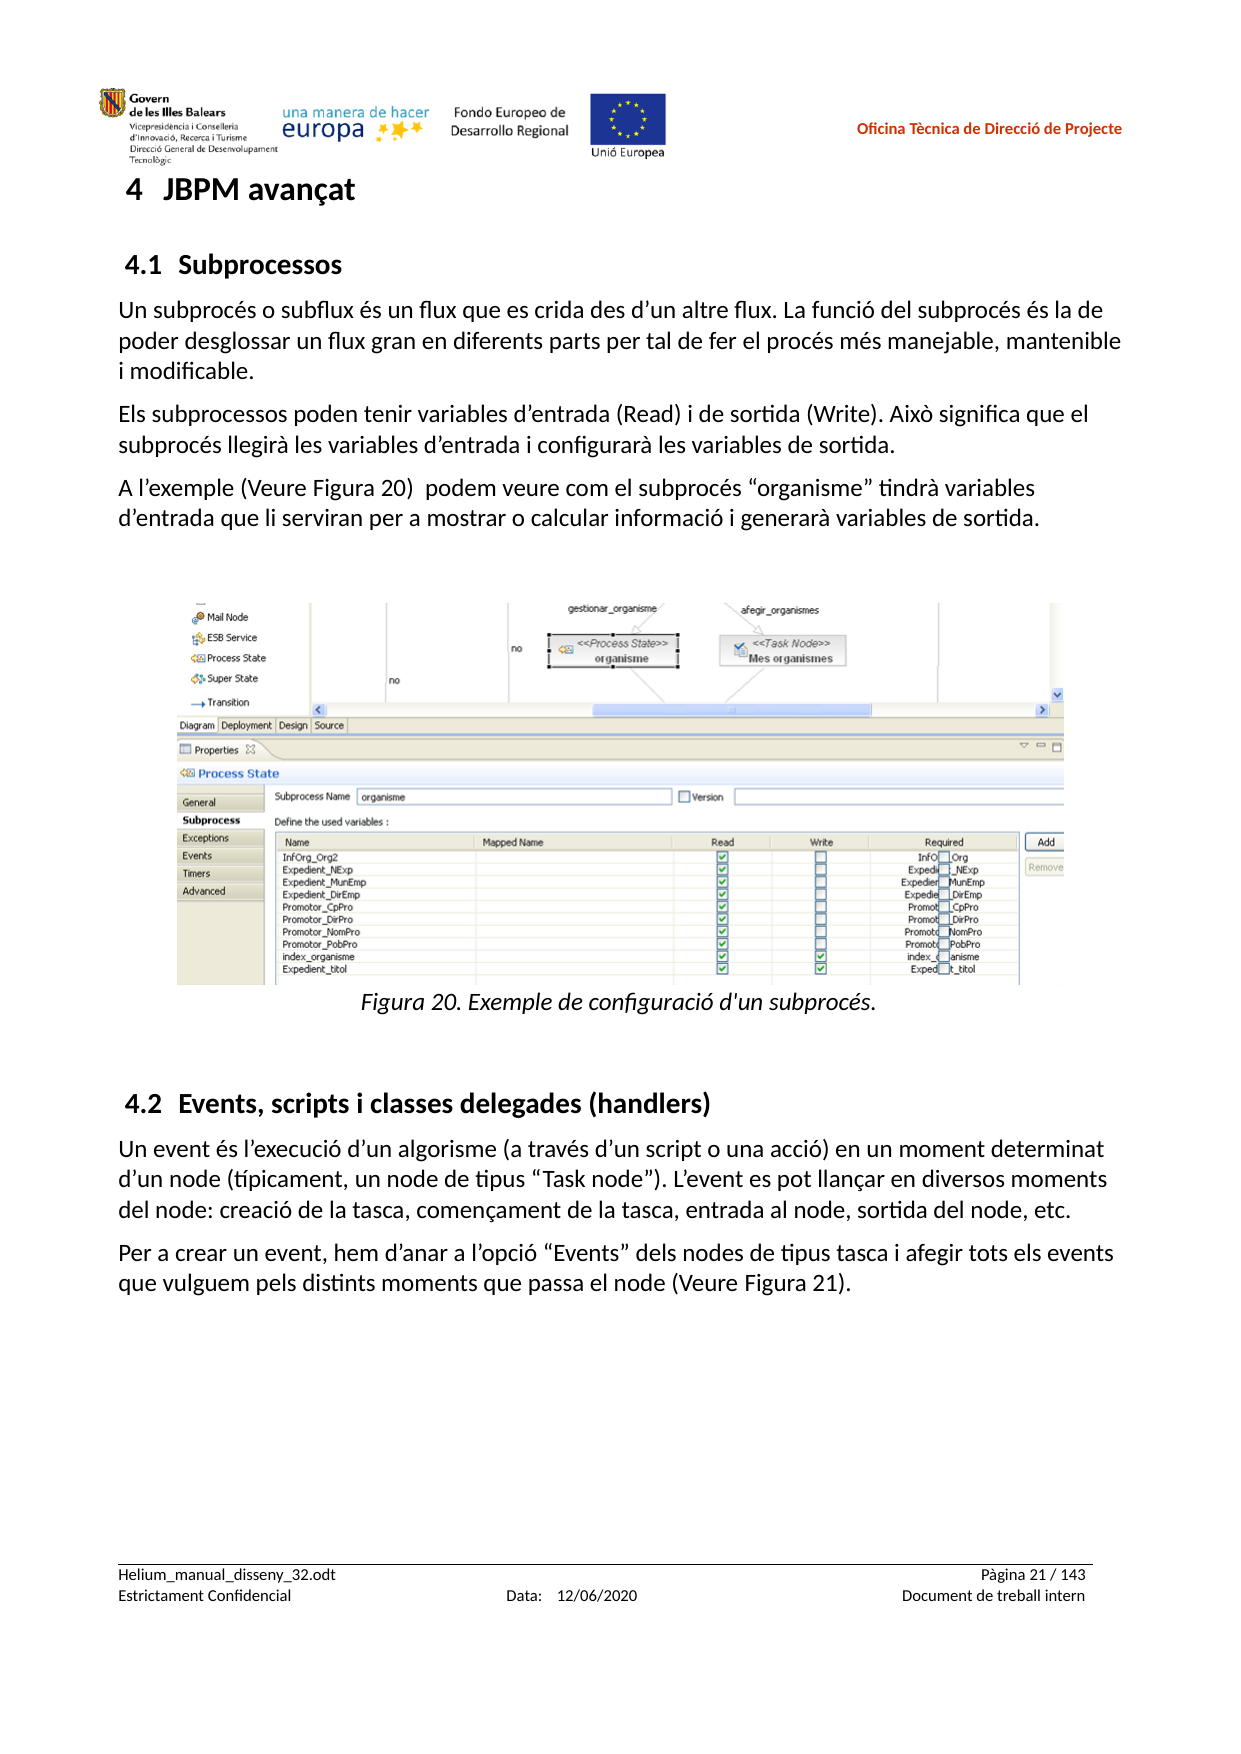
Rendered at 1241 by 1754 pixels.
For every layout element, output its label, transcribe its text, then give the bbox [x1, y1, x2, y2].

text Un event és l’execució d’un algorisme (a través d’un script o una acció) en un moment determinat d’un node (típicament, un node de tipus “Task node”). L’event es pot llançar en diversos moments del node: creació de la tasca, començament de la tasca, entrada al node, sortida del node, etc. [118, 1133, 1122, 1224]
text Un subprocés o subflux és un flux que es crida des d’un altre flux. La funció del subprocés és la de poder desglossar un flux gran en diferents parts per tal de fer el procés més manejable, mantenible i modificable. [118, 294, 1122, 386]
text Els subprocessos poden tenir variables d’entrada (Read) i de sortida (Write). Això significa que el subprocés llegirà les variables d’entrada i configurarà les variables de sortida. [118, 398, 1122, 459]
subtitle Events, scripts i classes delegades (handlers) [118, 1085, 1122, 1120]
picture [175, 601, 1065, 987]
subtitle Subprocessos [118, 246, 1122, 282]
subtitle JBPM avançat [118, 168, 1122, 209]
text A l’exemple (Veure Figura 20) podem veure com el subprocés “organisme” tindrà variables d’entrada que li serviran per a mostrar o calcular informació i generarà variables de sortida. [118, 472, 1122, 533]
text Figura 20. Exemple de configuració d'un subprocés. [175, 987, 1065, 1017]
text Per a crear un event, hem d’anar a l’opció “Events” dels nodes de tipus tasca i afegir tots els events que vulguem pels distints moments que passa el node (Veure Figura 21). [118, 1237, 1122, 1298]
picture [99, 87, 668, 166]
